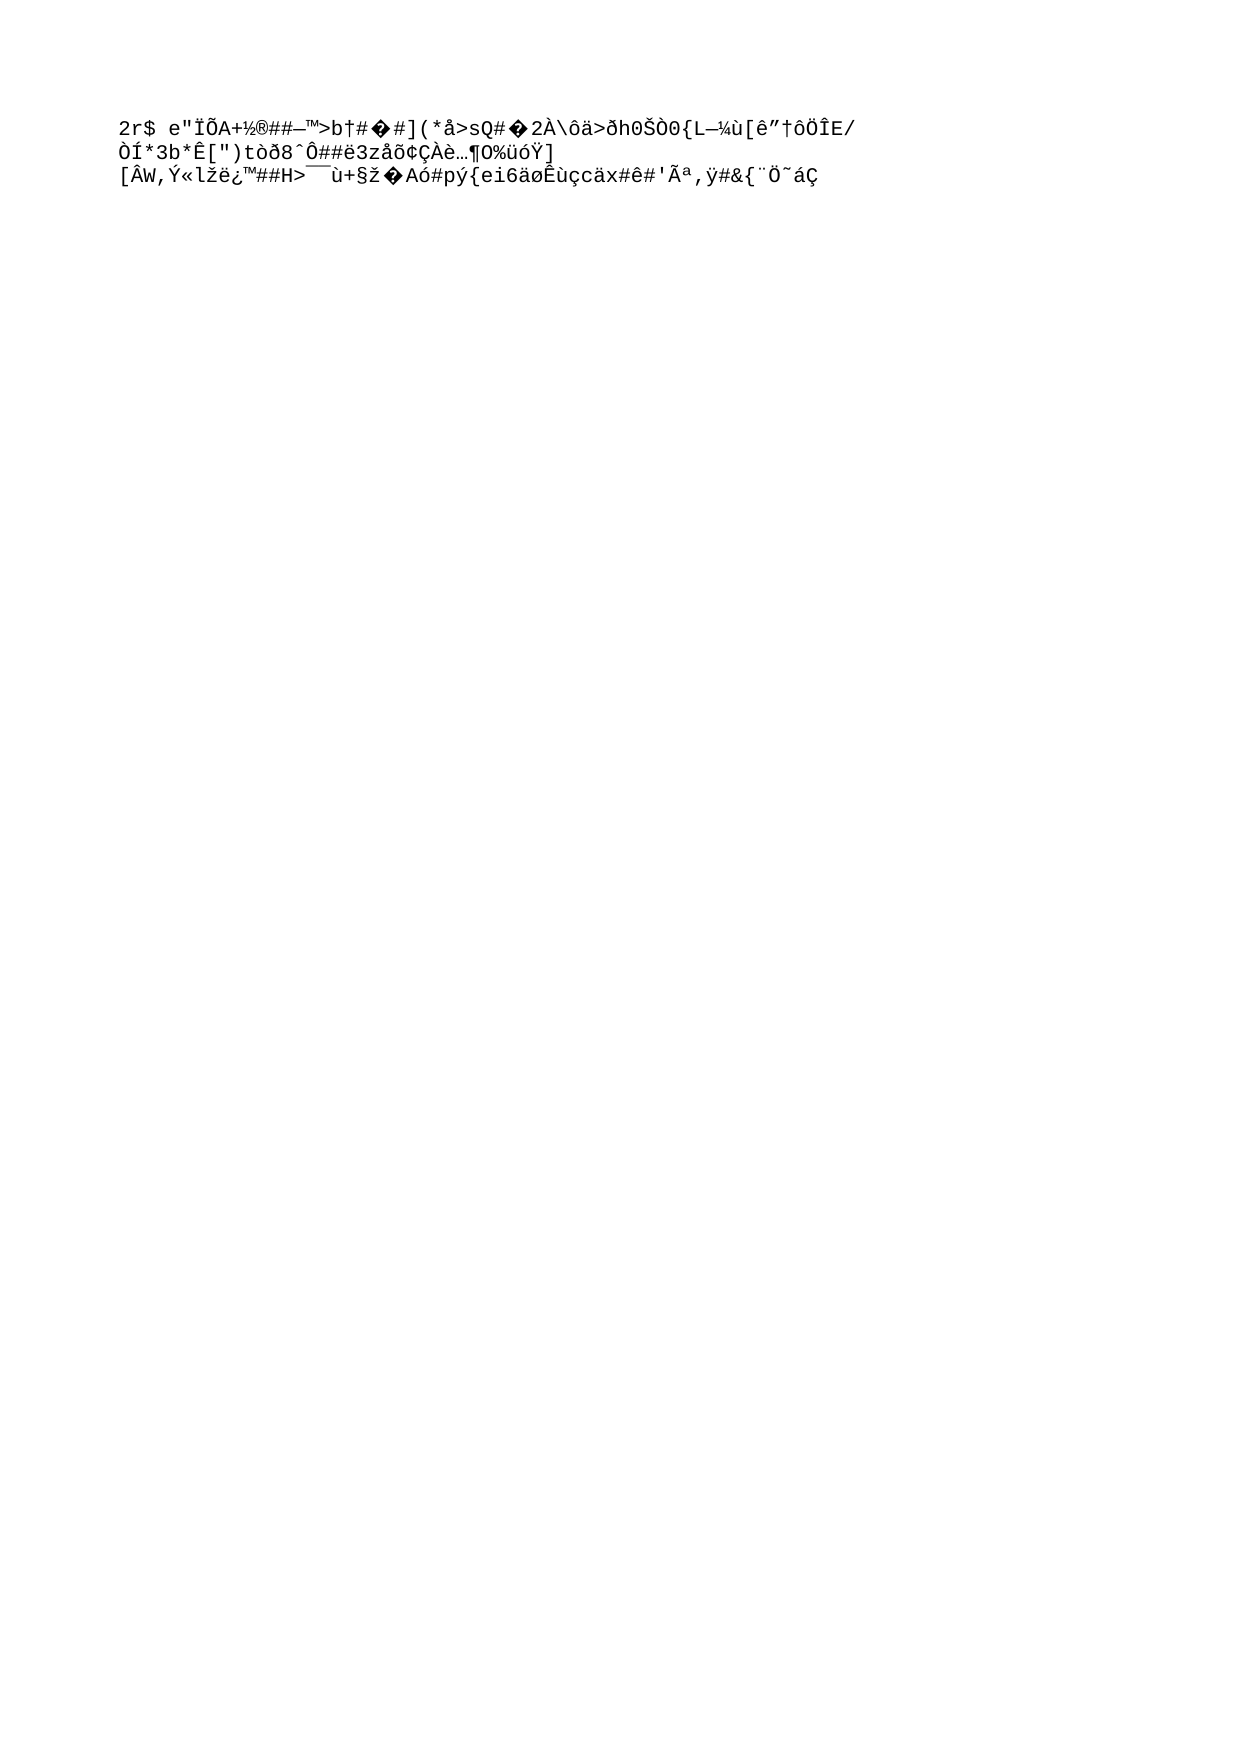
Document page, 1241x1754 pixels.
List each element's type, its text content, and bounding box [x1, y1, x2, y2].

text 2r$ e"ÏÕA+½®##—™>b†#�#](*å>sQ#�2À\ôä>ðh0ŠÒ0{L—¼ù[ê”†ôÖÎE/ÒÍ*3b*Ê[")tòð8ˆÔ##ë3zåõ¢ÇÀè…¶O%üóŸ][ÂW,Ý«lžë¿™##H>¯¯ù+§ž�Aó#pý{ei6äøÊùçcäx#ê#'Ãª,ÿ#&{¨Ö˜áÇ [118, 118, 1122, 189]
